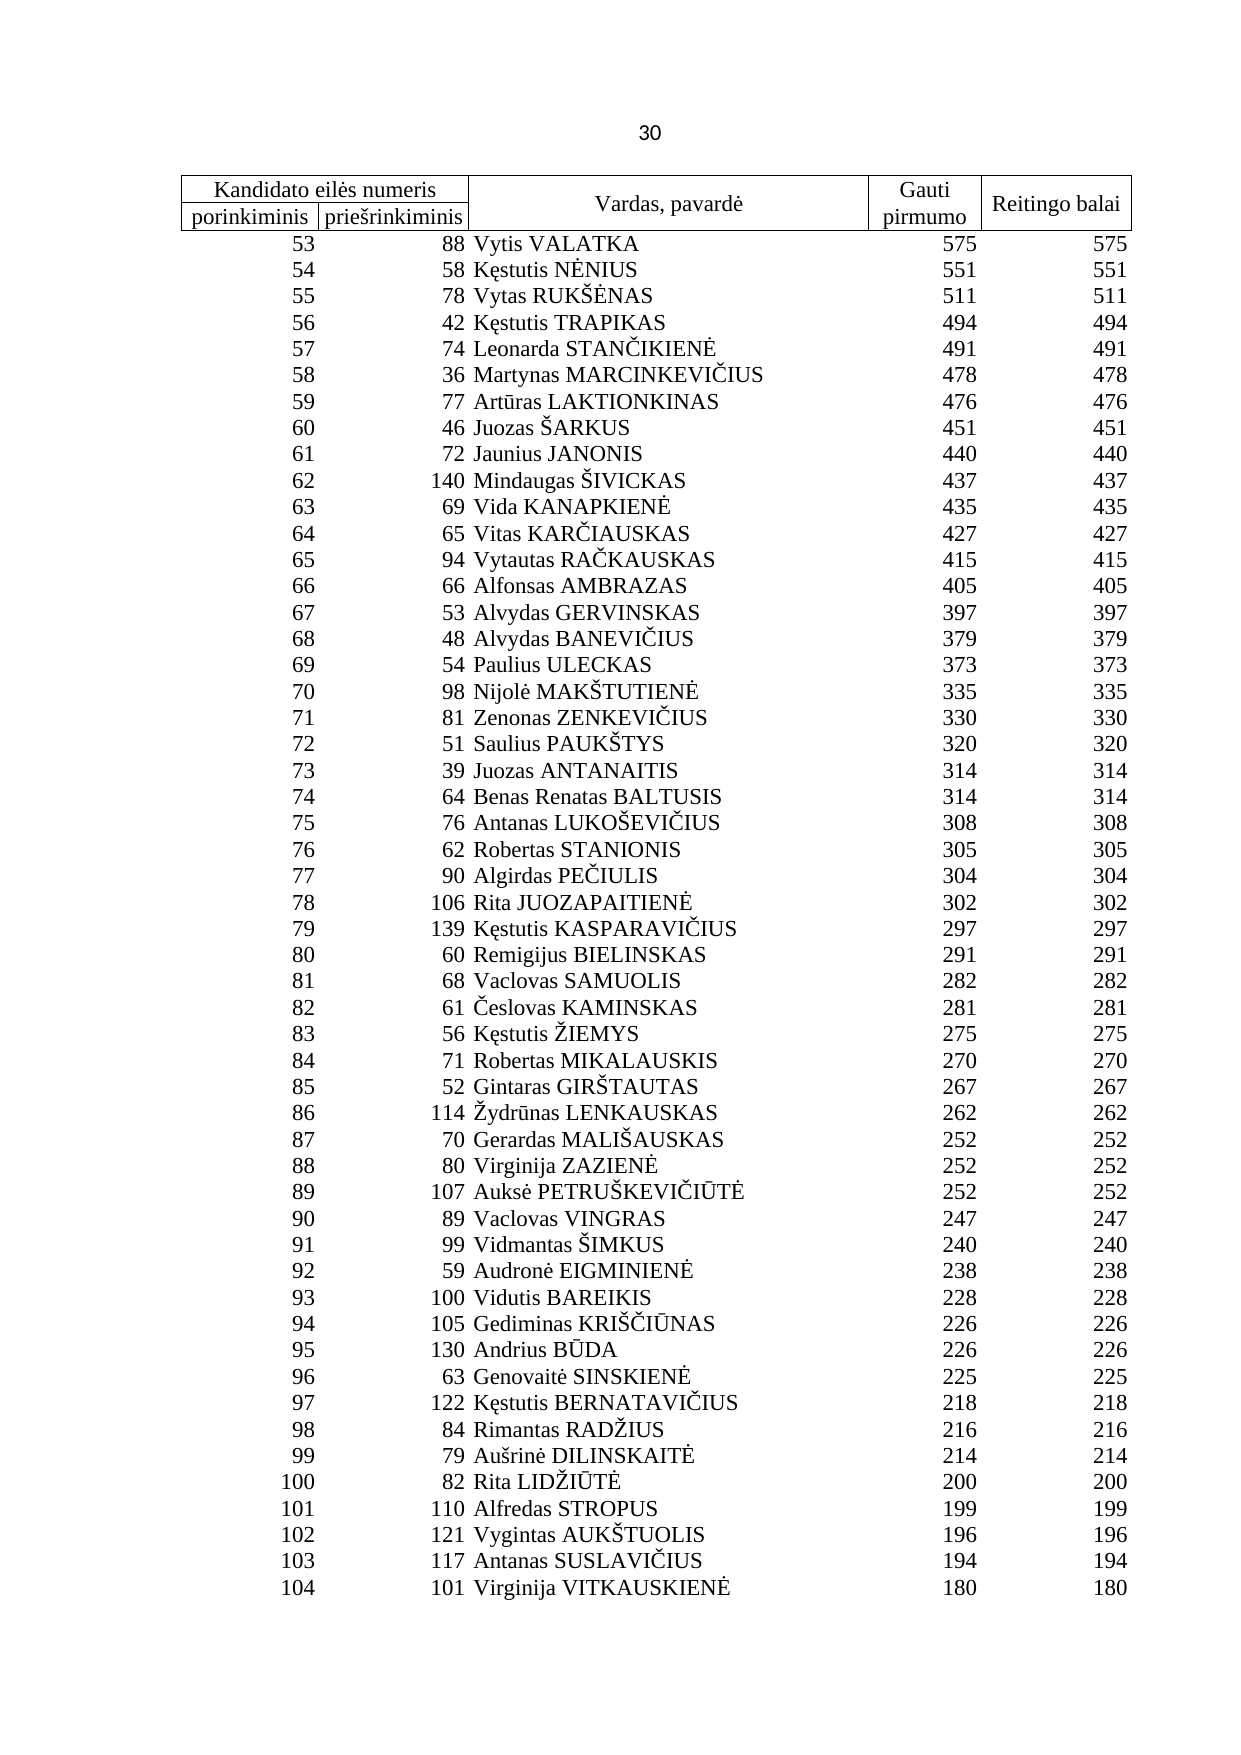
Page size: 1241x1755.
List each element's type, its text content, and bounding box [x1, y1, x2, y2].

table_cell 435 [869, 493, 981, 519]
table_cell 140 [319, 467, 469, 493]
table_cell 55 [181, 283, 319, 309]
table_cell 90 [181, 1205, 319, 1231]
table_cell 64 [319, 783, 469, 809]
table_cell 107 [319, 1179, 469, 1205]
table_cell 98 [181, 1416, 319, 1442]
table_cell 415 [981, 546, 1131, 572]
table_cell 226 [869, 1310, 981, 1337]
table_cell 270 [869, 1047, 981, 1073]
table_cell Vaclovas VINGRAS [469, 1205, 868, 1231]
table_cell 281 [869, 994, 981, 1020]
table_cell Genovaitė SINSKIENĖ [469, 1363, 868, 1389]
table_cell 476 [981, 388, 1131, 414]
table_cell 476 [869, 388, 981, 414]
table_cell 68 [181, 625, 319, 651]
table_cell Kęstutis TRAPIKAS [469, 309, 868, 335]
table_cell 87 [181, 1126, 319, 1152]
table_cell 225 [981, 1363, 1131, 1389]
table_cell 228 [981, 1284, 1131, 1310]
table_cell Robertas STANIONIS [469, 836, 868, 862]
table_cell Jaunius JANONIS [469, 441, 868, 467]
table_cell 282 [981, 968, 1131, 994]
table_cell 238 [981, 1258, 1131, 1284]
table_cell 88 [319, 231, 469, 256]
table_cell 73 [181, 757, 319, 783]
table_cell 320 [869, 730, 981, 757]
table_cell 267 [981, 1073, 1131, 1099]
table_cell 478 [869, 361, 981, 388]
table_cell 72 [181, 730, 319, 757]
table_cell 69 [319, 493, 469, 519]
table_cell Algirdas PEČIULIS [469, 862, 868, 888]
table_cell Vaclovas SAMUOLIS [469, 968, 868, 994]
table_cell 100 [319, 1284, 469, 1310]
table_cell 71 [319, 1047, 469, 1073]
table_cell 56 [181, 309, 319, 335]
table_cell Robertas MIKALAUSKIS [469, 1047, 868, 1073]
table_cell 62 [319, 836, 469, 862]
table_cell 335 [981, 678, 1131, 704]
table_cell 93 [181, 1284, 319, 1310]
table_cell 302 [869, 889, 981, 915]
table_cell 297 [981, 915, 1131, 941]
table_cell 247 [981, 1205, 1131, 1231]
table_cell 575 [869, 231, 981, 256]
table_cell 71 [181, 704, 319, 730]
table_cell 194 [981, 1548, 1131, 1574]
table_cell 114 [319, 1099, 469, 1126]
table_cell 117 [319, 1548, 469, 1574]
table_cell 52 [319, 1073, 469, 1099]
table_header Kandidato eilės numeris [182, 176, 468, 202]
table_cell 262 [981, 1099, 1131, 1126]
table_cell 494 [981, 309, 1131, 335]
table_cell 252 [869, 1126, 981, 1152]
table_cell 122 [319, 1389, 469, 1416]
table_cell 226 [981, 1310, 1131, 1337]
table_cell 70 [319, 1126, 469, 1152]
table_cell 63 [319, 1363, 469, 1389]
table_cell 335 [869, 678, 981, 704]
table_cell 106 [319, 889, 469, 915]
table_cell 99 [319, 1231, 469, 1257]
table_cell 291 [869, 941, 981, 968]
table_cell 282 [869, 968, 981, 994]
table_cell 66 [319, 572, 469, 599]
table_cell 397 [869, 599, 981, 625]
table_cell 54 [319, 651, 469, 678]
table_cell 54 [181, 256, 319, 282]
table_cell porinkiminis [182, 203, 318, 230]
table_cell Juozas ANTANAITIS [469, 757, 868, 783]
table_cell Gerardas MALIŠAUSKAS [469, 1126, 868, 1152]
table_cell 252 [869, 1179, 981, 1205]
table_cell 66 [181, 572, 319, 599]
table_cell 304 [981, 862, 1131, 888]
table_cell 98 [319, 678, 469, 704]
table_cell 110 [319, 1495, 469, 1521]
table_cell 77 [181, 862, 319, 888]
table_cell 252 [869, 1152, 981, 1178]
table_cell 77 [319, 388, 469, 414]
table_cell 308 [981, 810, 1131, 836]
table_cell 226 [981, 1337, 1131, 1363]
table_header Gauti pirmumo [869, 176, 981, 230]
table_cell 427 [981, 520, 1131, 546]
table_cell 53 [319, 599, 469, 625]
table_cell 252 [981, 1152, 1131, 1178]
table_cell 68 [319, 968, 469, 994]
table_cell 56 [319, 1020, 469, 1047]
table_cell 59 [319, 1258, 469, 1284]
table_cell Rita JUOZAPAITIENĖ [469, 889, 868, 915]
table_cell 89 [319, 1205, 469, 1231]
table_cell 95 [181, 1337, 319, 1363]
table_cell 36 [319, 361, 469, 388]
table_cell 78 [319, 283, 469, 309]
table_cell 103 [181, 1548, 319, 1574]
table_cell 216 [981, 1416, 1131, 1442]
table_cell Rimantas RADŽIUS [469, 1416, 868, 1442]
table_cell 78 [181, 889, 319, 915]
table_cell 238 [869, 1258, 981, 1284]
table_cell 60 [319, 941, 469, 968]
table_cell 121 [319, 1521, 469, 1547]
table_cell 379 [981, 625, 1131, 651]
table_cell 81 [181, 968, 319, 994]
table_cell 105 [319, 1310, 469, 1337]
table_cell 75 [181, 810, 319, 836]
table_cell 304 [869, 862, 981, 888]
table_cell 330 [981, 704, 1131, 730]
table_cell 437 [981, 467, 1131, 493]
table_cell Vytas RUKŠĖNAS [469, 283, 868, 309]
table_cell 86 [181, 1099, 319, 1126]
table_cell 218 [869, 1389, 981, 1416]
table_cell 97 [181, 1389, 319, 1416]
table_cell 440 [869, 441, 981, 467]
table_cell 63 [181, 493, 319, 519]
table_cell Alvydas BANEVIČIUS [469, 625, 868, 651]
table_cell Vygintas AUKŠTUOLIS [469, 1521, 868, 1547]
table_cell Česlovas KAMINSKAS [469, 994, 868, 1020]
table_cell 216 [869, 1416, 981, 1442]
table_cell Žydrūnas LENKAUSKAS [469, 1099, 868, 1126]
table_cell 226 [869, 1337, 981, 1363]
table_cell 281 [981, 994, 1131, 1020]
table_cell 218 [981, 1389, 1131, 1416]
table_cell 373 [869, 651, 981, 678]
table_cell 240 [869, 1231, 981, 1257]
table_cell Saulius PAUKŠTYS [469, 730, 868, 757]
table_cell 60 [181, 414, 319, 441]
table_cell 180 [981, 1574, 1131, 1600]
table_cell 90 [319, 862, 469, 888]
table_cell 314 [981, 757, 1131, 783]
table_cell 451 [981, 414, 1131, 441]
table_cell Antanas SUSLAVIČIUS [469, 1548, 868, 1574]
table_cell 575 [981, 231, 1131, 256]
table_cell 64 [181, 520, 319, 546]
table_cell Martynas MARCINKEVIČIUS [469, 361, 868, 388]
table_cell Leonarda STANČIKIENĖ [469, 335, 868, 361]
table_cell Artūras LAKTIONKINAS [469, 388, 868, 414]
table_cell 551 [869, 256, 981, 282]
table_cell 314 [869, 757, 981, 783]
table_cell Vidutis BAREIKIS [469, 1284, 868, 1310]
table_cell 196 [981, 1521, 1131, 1547]
table_cell 199 [869, 1495, 981, 1521]
table_cell 305 [981, 836, 1131, 862]
table_cell 240 [981, 1231, 1131, 1257]
table_cell 196 [869, 1521, 981, 1547]
table_cell Gediminas KRIŠČIŪNAS [469, 1310, 868, 1337]
table_cell 83 [181, 1020, 319, 1047]
table_cell Kęstutis KASPARAVIČIUS [469, 915, 868, 941]
table_cell Juozas ŠARKUS [469, 414, 868, 441]
table_cell Auksė PETRUŠKEVIČIŪTĖ [469, 1179, 868, 1205]
table_cell 200 [981, 1468, 1131, 1495]
table_cell Alfredas STROPUS [469, 1495, 868, 1521]
table_cell 51 [319, 730, 469, 757]
table_cell 100 [181, 1468, 319, 1495]
table_cell 302 [981, 889, 1131, 915]
table_cell 65 [319, 520, 469, 546]
table_cell Kęstutis NĖNIUS [469, 256, 868, 282]
table_cell 74 [181, 783, 319, 809]
table_cell Virginija VITKAUSKIENĖ [469, 1574, 868, 1600]
table_cell 39 [319, 757, 469, 783]
table_cell Audronė EIGMINIENĖ [469, 1258, 868, 1284]
table_cell 551 [981, 256, 1131, 282]
table_cell 415 [869, 546, 981, 572]
table_cell 58 [319, 256, 469, 282]
table_cell 214 [981, 1442, 1131, 1468]
table_header Reitingo balai [982, 176, 1131, 230]
table_cell 80 [319, 1152, 469, 1178]
table_cell 62 [181, 467, 319, 493]
table_cell 61 [181, 441, 319, 467]
table_cell 440 [981, 441, 1131, 467]
table_cell 48 [319, 625, 469, 651]
table_cell Gintaras GIRŠTAUTAS [469, 1073, 868, 1099]
table_cell Virginija ZAZIENĖ [469, 1152, 868, 1178]
table_cell 491 [869, 335, 981, 361]
table_cell Remigijus BIELINSKAS [469, 941, 868, 968]
table_cell 252 [981, 1179, 1131, 1205]
table_cell 67 [181, 599, 319, 625]
table_cell 84 [181, 1047, 319, 1073]
table_cell Alvydas GERVINSKAS [469, 599, 868, 625]
table_cell 96 [181, 1363, 319, 1389]
table_cell 42 [319, 309, 469, 335]
table_cell 84 [319, 1416, 469, 1442]
table_cell 291 [981, 941, 1131, 968]
table_cell 130 [319, 1337, 469, 1363]
table_cell Vytautas RAČKAUSKAS [469, 546, 868, 572]
table_cell 59 [181, 388, 319, 414]
table_cell 225 [869, 1363, 981, 1389]
table_cell 228 [869, 1284, 981, 1310]
table_cell Benas Renatas BALTUSIS [469, 783, 868, 809]
table_cell Kęstutis ŽIEMYS [469, 1020, 868, 1047]
table_cell 81 [319, 704, 469, 730]
table_cell Zenonas ZENKEVIČIUS [469, 704, 868, 730]
table_cell 89 [181, 1179, 319, 1205]
table_cell Antanas LUKOŠEVIČIUS [469, 810, 868, 836]
table_cell 88 [181, 1152, 319, 1178]
table_cell Nijolė MAKŠTUTIENĖ [469, 678, 868, 704]
table_cell 494 [869, 309, 981, 335]
table_cell 314 [981, 783, 1131, 809]
table_cell 427 [869, 520, 981, 546]
table_cell 58 [181, 361, 319, 388]
table_cell 85 [181, 1073, 319, 1099]
table_cell 330 [869, 704, 981, 730]
table_cell 451 [869, 414, 981, 441]
table_cell 275 [869, 1020, 981, 1047]
table_cell 379 [869, 625, 981, 651]
table_cell 200 [869, 1468, 981, 1495]
table_cell 82 [181, 994, 319, 1020]
table_cell 99 [181, 1442, 319, 1468]
table_cell 275 [981, 1020, 1131, 1047]
table_cell 194 [869, 1548, 981, 1574]
table_cell 491 [981, 335, 1131, 361]
table_cell 65 [181, 546, 319, 572]
table_cell 511 [981, 283, 1131, 309]
table_header Vardas, pavardė [469, 176, 868, 230]
table_cell 199 [981, 1495, 1131, 1521]
table_cell 102 [181, 1521, 319, 1547]
table_cell 305 [869, 836, 981, 862]
table_cell 297 [869, 915, 981, 941]
table_cell 320 [981, 730, 1131, 757]
table_cell Aušrinė DILINSKAITĖ [469, 1442, 868, 1468]
table_cell Andrius BŪDA [469, 1337, 868, 1363]
table_cell Paulius ULECKAS [469, 651, 868, 678]
table_cell 79 [319, 1442, 469, 1468]
table_cell 82 [319, 1468, 469, 1495]
table_cell 262 [869, 1099, 981, 1126]
table_cell Alfonsas AMBRAZAS [469, 572, 868, 599]
table_cell 101 [181, 1495, 319, 1521]
table_cell 70 [181, 678, 319, 704]
table_cell 405 [981, 572, 1131, 599]
table_cell 247 [869, 1205, 981, 1231]
table_cell 373 [981, 651, 1131, 678]
table_cell 104 [181, 1574, 319, 1600]
table_cell 79 [181, 915, 319, 941]
table_cell 397 [981, 599, 1131, 625]
table_cell 267 [869, 1073, 981, 1099]
table_cell 76 [319, 810, 469, 836]
table_cell Vidmantas ŠIMKUS [469, 1231, 868, 1257]
table_cell 214 [869, 1442, 981, 1468]
table_cell 80 [181, 941, 319, 968]
table_cell 180 [869, 1574, 981, 1600]
table_cell 92 [181, 1258, 319, 1284]
table_cell Mindaugas ŠIVICKAS [469, 467, 868, 493]
table_cell Kęstutis BERNATAVIČIUS [469, 1389, 868, 1416]
table_cell 252 [981, 1126, 1131, 1152]
table_cell 69 [181, 651, 319, 678]
table_cell 270 [981, 1047, 1131, 1073]
table_cell Vytis VALATKA [469, 231, 868, 256]
table_cell 94 [319, 546, 469, 572]
table_cell 437 [869, 467, 981, 493]
table_cell 101 [319, 1574, 469, 1600]
table_cell 435 [981, 493, 1131, 519]
table_cell Vida KANAPKIENĖ [469, 493, 868, 519]
table_cell 139 [319, 915, 469, 941]
table_cell 308 [869, 810, 981, 836]
table_cell 94 [181, 1310, 319, 1337]
table_cell Vitas KARČIAUSKAS [469, 520, 868, 546]
table_cell 74 [319, 335, 469, 361]
table_cell Rita LIDŽIŪTĖ [469, 1468, 868, 1495]
table_cell priešrinkiminis [319, 203, 468, 230]
table_cell 314 [869, 783, 981, 809]
table_cell 72 [319, 441, 469, 467]
table_cell 53 [181, 231, 319, 256]
table_cell 511 [869, 283, 981, 309]
table_cell 91 [181, 1231, 319, 1257]
table_cell 478 [981, 361, 1131, 388]
table_cell 57 [181, 335, 319, 361]
table_cell 46 [319, 414, 469, 441]
table_cell 61 [319, 994, 469, 1020]
table_cell 76 [181, 836, 319, 862]
table_cell 405 [869, 572, 981, 599]
